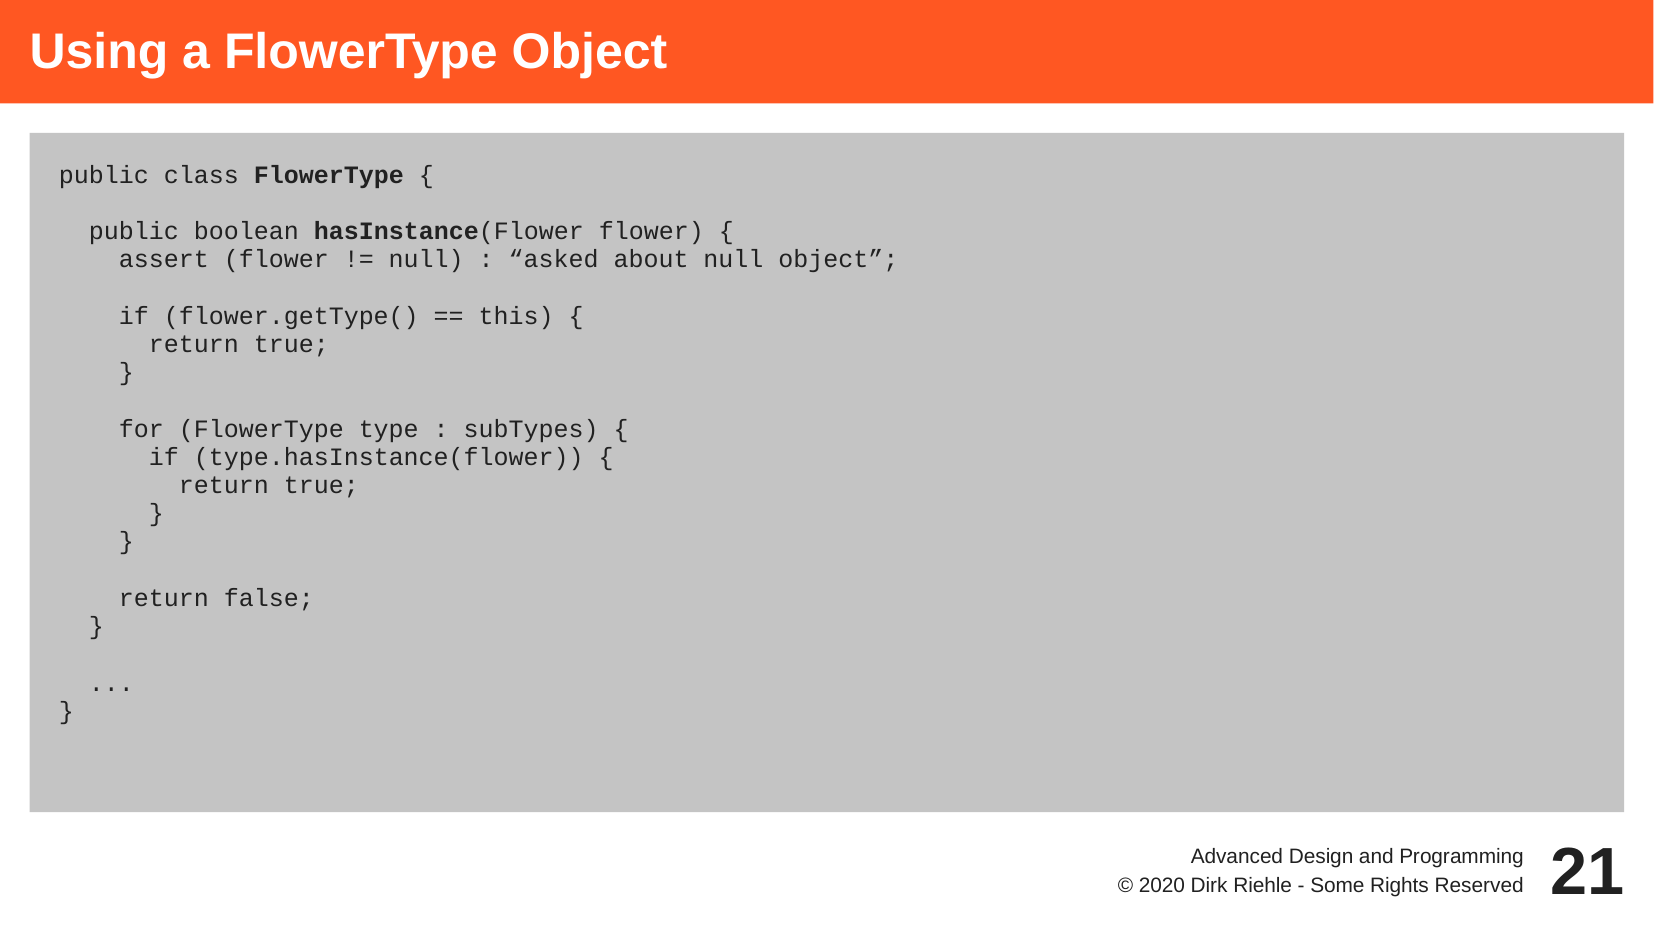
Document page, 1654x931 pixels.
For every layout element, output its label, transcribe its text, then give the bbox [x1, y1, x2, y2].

title Using a FlowerType Object [0, 0, 1654, 104]
list public class FlowerType { public boolean hasInstance(Flower flower) { assert (flower != null) : “asked about null object”; if (flower.getType() == this) { return true; } for (FlowerType type : subTypes) { if (type.hasInstance(flower)) { return true; } } return false; } ... } [29, 132, 1625, 813]
